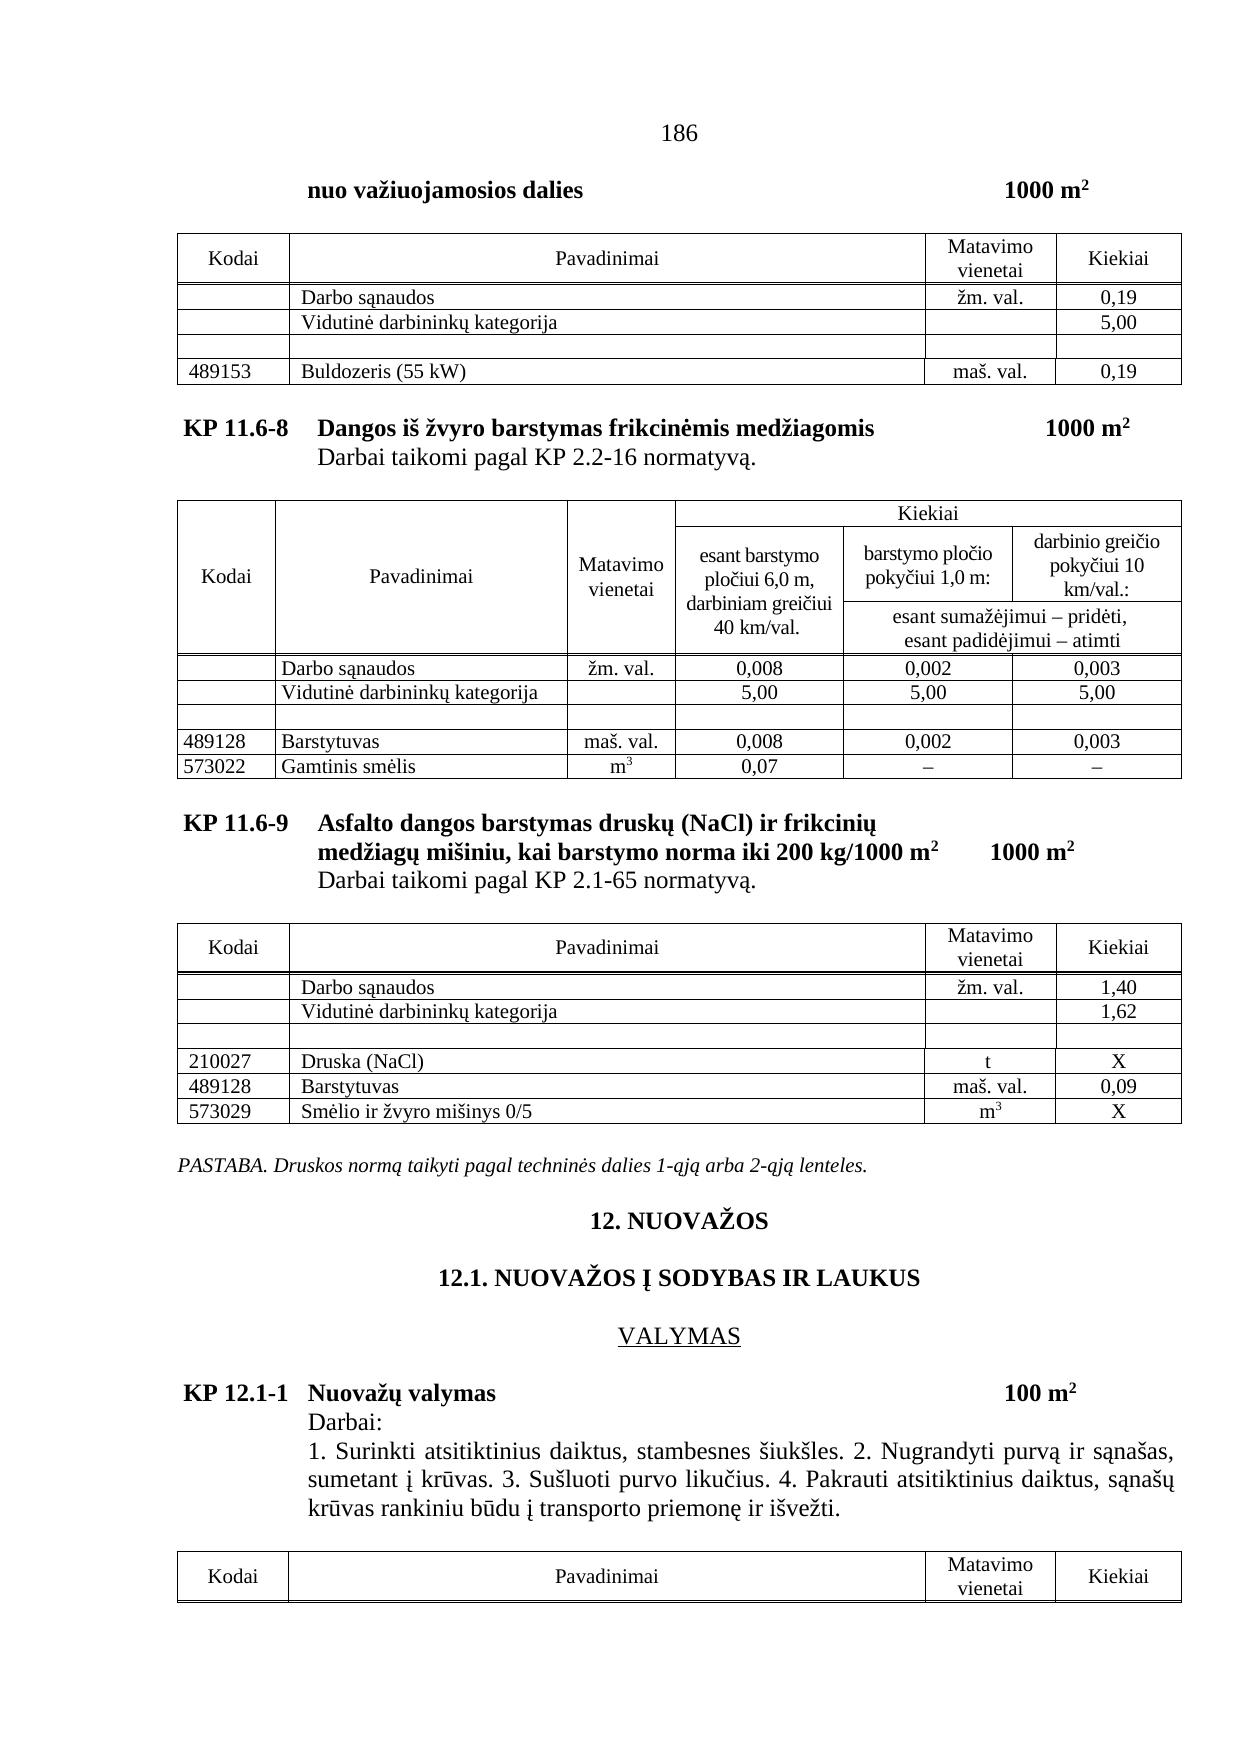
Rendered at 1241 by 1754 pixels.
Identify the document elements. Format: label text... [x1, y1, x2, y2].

table_header Kiekiai [676, 501, 1181, 526]
table_cell [568, 681, 675, 704]
table_cell [1013, 705, 1181, 729]
table_cell Gamtinis smėlis [276, 755, 567, 778]
table_header KP 12.1-1 [177, 1378, 302, 1407]
table_header 1000 m2 [998, 175, 1181, 204]
table_cell 0,003 [1013, 656, 1181, 680]
table_cell maš. val. [925, 359, 1055, 383]
table_cell [178, 681, 275, 704]
table_header 1000 m2 [1039, 413, 1181, 442]
table_header Pavadinimai [276, 501, 567, 652]
table_cell 489153 [178, 359, 289, 383]
table_cell [926, 1024, 1056, 1048]
table_cell Druska (NaCl) [290, 1049, 924, 1073]
table_cell m3 [568, 755, 675, 778]
table_cell [178, 335, 289, 358]
table_header KP 11.6-9 [177, 808, 311, 865]
table_header Pavadinimai [290, 924, 925, 971]
table_cell Vidutinė darbininkų kategorija [290, 310, 925, 334]
table_header Matavimo vienetai [568, 501, 675, 652]
table_cell 1,40 [1057, 975, 1181, 999]
table_header Kodai [178, 234, 289, 282]
table_cell žm. val. [926, 975, 1056, 999]
text VALYMAS [177, 1321, 1181, 1349]
table_cell 1,62 [1057, 1000, 1181, 1023]
table_cell 0,09 [1056, 1074, 1181, 1098]
table_header Pavadinimai [289, 1552, 925, 1600]
table_cell – [1013, 755, 1181, 778]
table_cell maš. val. [568, 730, 675, 753]
table_cell žm. val. [568, 656, 675, 680]
table_cell barstymo pločio pokyčiui 1,0 m: [844, 527, 1012, 601]
table_cell [290, 1024, 925, 1048]
table_cell esant sumažėjimui – pridėti, esant padidėjimui – atimti [844, 602, 1181, 652]
table_cell 5,00 [1057, 310, 1181, 334]
table_cell – [844, 755, 1012, 778]
table_cell 0,002 [844, 730, 1012, 753]
table_cell [926, 310, 1056, 334]
table_cell žm. val. [926, 285, 1056, 309]
table_cell maš. val. [925, 1074, 1055, 1098]
table_cell [177, 1407, 302, 1522]
table_cell Vidutinė darbininkų kategorija [290, 1000, 925, 1023]
table_cell t [925, 1049, 1055, 1073]
table_cell 0,19 [1057, 285, 1181, 309]
table_cell 573022 [178, 755, 275, 778]
table_cell Vidutinė darbininkų kategorija [276, 681, 567, 704]
text 12.1. NUOVAŽOS Į SODYBAS IR LAUKUS [177, 1263, 1181, 1292]
table_header Kiekiai [1057, 234, 1181, 282]
table_cell [290, 335, 925, 358]
table_cell [844, 705, 1012, 729]
table_cell 573029 [178, 1099, 289, 1123]
text 12. NUOVAŽOS [177, 1206, 1181, 1234]
table_cell [1057, 1024, 1181, 1048]
table_cell [178, 310, 289, 334]
table_cell Barstytuvas [276, 730, 567, 753]
table_cell 210027 [178, 1049, 289, 1073]
table_cell Darbo sąnaudos [276, 656, 567, 680]
table_header Kiekiai [1056, 1552, 1181, 1600]
table_header KP 11.6-8 [177, 413, 311, 442]
table_header Kodai [178, 1552, 288, 1600]
table_cell 5,00 [844, 681, 1012, 704]
table_cell [178, 1000, 289, 1023]
table_header nuo važiuojamosios dalies [301, 175, 998, 204]
table_header Nuovažų valymas [302, 1378, 998, 1407]
table_cell [276, 705, 567, 729]
table_cell [926, 1000, 1056, 1023]
table_cell X [1056, 1049, 1181, 1073]
table_cell Darbo sąnaudos [290, 975, 925, 999]
table_header Asfalto dangos barstymas druskų (NaCl) ir frikcinių medžiagų mišiniu, kai barstymo norma iki 200 kg/1000 m2 [311, 808, 983, 865]
table_cell [568, 705, 675, 729]
table_header 1000 m2 [984, 808, 1181, 865]
table_cell Darbai taikomi pagal KP 2.1-65 normatyvą. [311, 865, 1181, 894]
table_cell 489128 [178, 1074, 289, 1098]
table_cell 0,07 [676, 755, 843, 778]
table_cell [178, 975, 289, 999]
table_cell [676, 705, 843, 729]
table_cell Darbo sąnaudos [290, 285, 925, 309]
table_cell 0,002 [844, 656, 1012, 680]
table_header Kodai [178, 501, 275, 652]
table_cell [177, 442, 311, 471]
table_header Matavimo vienetai [926, 234, 1056, 282]
table_header Pavadinimai [290, 234, 925, 282]
table_cell [926, 335, 1056, 358]
table_header Matavimo vienetai [926, 924, 1056, 971]
table_cell [178, 1024, 289, 1048]
table_cell Darbai: 1. Surinkti atsitiktinius daiktus, stambesnes šiukšles. 2. Nugrandyti purvą ir sąnašas, sumetant į krūvas. 3. Sušluoti purvo likučius. 4. Pakrauti atsitiktinius daiktus, sąnašų krūvas rankiniu būdu į transporto priemonę ir išvežti. [302, 1407, 1181, 1522]
table_cell m3 [925, 1099, 1055, 1123]
table_cell 489128 [178, 730, 275, 753]
table_cell [178, 705, 275, 729]
table_cell [178, 656, 275, 680]
table_cell 0,008 [676, 730, 843, 753]
table_cell [177, 865, 311, 894]
table_cell Darbai taikomi pagal KP 2.2-16 normatyvą. [311, 442, 1181, 471]
table_cell 5,00 [676, 681, 843, 704]
table_cell Barstytuvas [290, 1074, 924, 1098]
table_header Kodai [178, 924, 289, 971]
table_cell 0,19 [1056, 359, 1181, 383]
table_header 100 m2 [998, 1378, 1181, 1407]
table_cell Buldozeris (55 kW) [290, 359, 924, 383]
table_cell [178, 285, 289, 309]
table_cell 0,008 [676, 656, 843, 680]
table_header Matavimo vienetai [926, 1552, 1055, 1600]
table_cell esant barstymo pločiui 6,0 m, darbiniam greičiui 40 km/val. [676, 527, 843, 652]
table_cell X [1056, 1099, 1181, 1123]
table_cell darbinio greičio pokyčiui 10 km/val.: [1013, 527, 1181, 601]
table_header [177, 175, 301, 204]
text Pastaba. Druskos normą taikyti pagal techninės dalies 1-ąją arba 2-ąją lenteles. [177, 1153, 1181, 1177]
table_cell Smėlio ir žvyro mišinys 0/5 [290, 1099, 924, 1123]
table_cell [1057, 335, 1181, 358]
table_header Dangos iš žvyro barstymas frikcinėmis medžiagomis [311, 413, 1039, 442]
table_cell 5,00 [1013, 681, 1181, 704]
table_header Kiekiai [1057, 924, 1181, 971]
table_cell 0,003 [1013, 730, 1181, 753]
